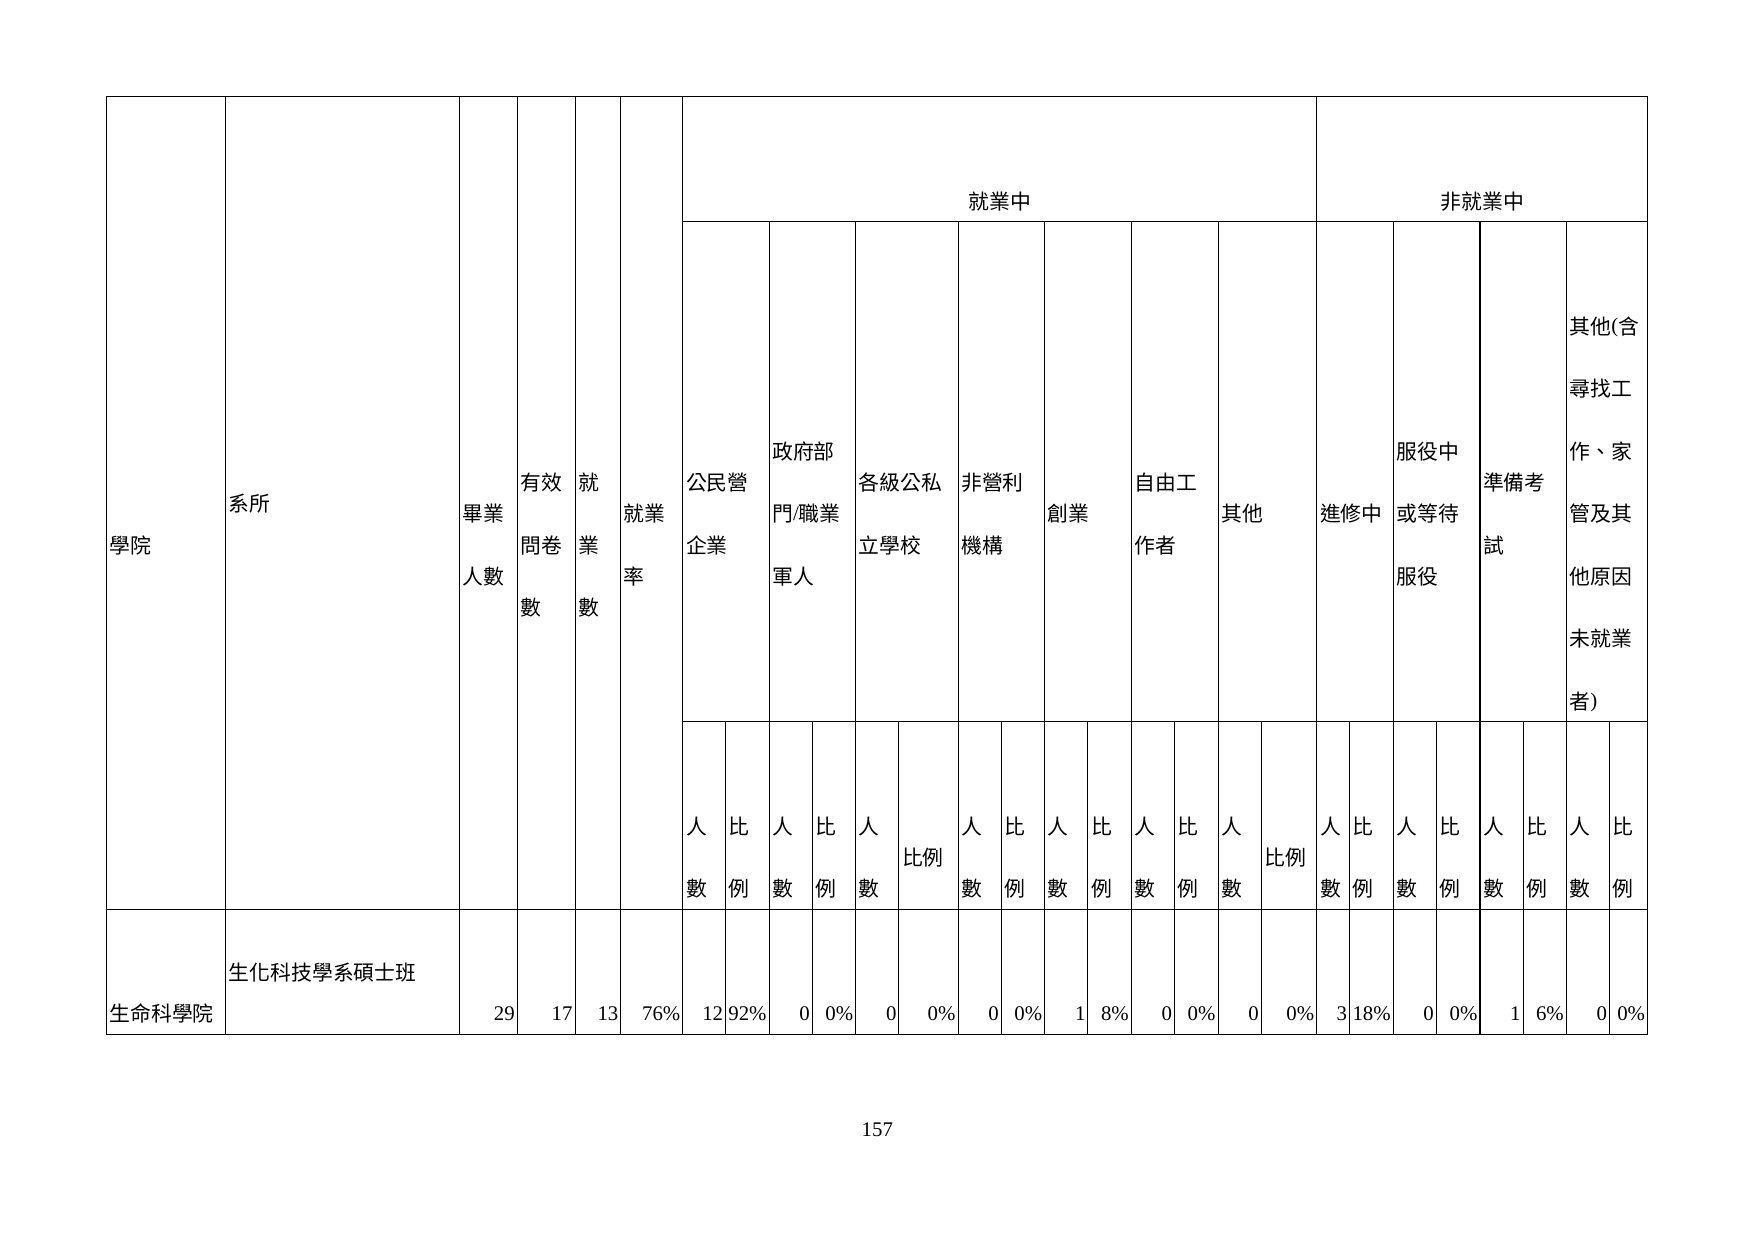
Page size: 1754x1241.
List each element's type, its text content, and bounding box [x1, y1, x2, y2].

table_cell 29 [460, 910, 517, 1033]
table_cell 0 [1394, 910, 1436, 1033]
table_header 非就業中 [1317, 97, 1647, 221]
table_cell 比例 [726, 722, 769, 908]
table_cell 比例 [1002, 722, 1044, 908]
table_cell 比例 [1524, 722, 1566, 908]
table_cell 其他(含尋找工作、家管及其他原因未就業者) [1567, 222, 1647, 721]
table_cell 12 [683, 910, 725, 1033]
table_cell 人數 [1481, 722, 1523, 908]
table_cell 3 [1317, 910, 1349, 1033]
table_cell 比例 [899, 722, 958, 908]
table_cell 進修中 [1317, 222, 1393, 721]
table_cell 生命科學院 [107, 910, 225, 1033]
table_cell 8% [1088, 910, 1131, 1033]
table_cell 比例 [813, 722, 855, 908]
table_cell 人數 [683, 722, 725, 908]
table_cell 0% [1437, 910, 1479, 1033]
table_cell 13 [576, 910, 620, 1033]
table_cell 比例 [1088, 722, 1131, 908]
table_cell 0% [1610, 910, 1647, 1033]
table_header 有效問卷數 [518, 97, 575, 908]
table_cell 人數 [1567, 722, 1609, 908]
table_header 就業率 [621, 97, 682, 908]
table_cell 人數 [1317, 722, 1349, 908]
table_cell 比例 [1262, 722, 1316, 908]
table_cell 0 [1567, 910, 1609, 1033]
table_cell 人數 [959, 722, 1001, 908]
table_cell 0% [1002, 910, 1044, 1033]
table_cell 準備考試 [1481, 222, 1566, 721]
table_cell 人數 [1394, 722, 1436, 908]
table_header 就業中 [683, 97, 1316, 221]
table_cell 各級公私立學校 [856, 222, 958, 721]
table_cell 1 [1045, 910, 1087, 1033]
table_cell 76% [621, 910, 682, 1033]
table_cell 0 [1132, 910, 1174, 1033]
table_cell 92% [726, 910, 769, 1033]
table_cell 比例 [1610, 722, 1647, 908]
table_cell 0% [1262, 910, 1316, 1033]
table_header 就業數 [576, 97, 620, 908]
table_cell 人數 [770, 722, 812, 908]
table_cell 創業 [1045, 222, 1131, 721]
table_cell 0 [1219, 910, 1261, 1033]
table_cell 人數 [1219, 722, 1261, 908]
table_cell 非營利機構 [959, 222, 1044, 721]
table_cell 人數 [1045, 722, 1087, 908]
table_cell 生化科技學系碩士班 [226, 910, 459, 1033]
table_cell 其他 [1219, 222, 1316, 721]
table_cell 0 [959, 910, 1001, 1033]
table_cell 自由工作者 [1132, 222, 1218, 721]
table_header 學院 [107, 97, 225, 908]
table_cell 公民營企業 [683, 222, 769, 721]
table_cell 0% [813, 910, 855, 1033]
table_cell 服役中或等待服役 [1394, 222, 1479, 721]
table_cell 政府部門/職業軍人 [770, 222, 855, 721]
table_cell 人數 [856, 722, 898, 908]
table_cell 6% [1524, 910, 1566, 1033]
table_header 畢業人數 [460, 97, 517, 908]
table_cell 0% [899, 910, 958, 1033]
table_cell 比例 [1175, 722, 1218, 908]
table_cell 18% [1350, 910, 1393, 1033]
table_header 系所 [226, 97, 459, 908]
table_cell 0% [1175, 910, 1218, 1033]
table_cell 0 [856, 910, 898, 1033]
table_cell 17 [518, 910, 575, 1033]
table_cell 1 [1481, 910, 1523, 1033]
table_cell 比例 [1350, 722, 1393, 908]
table_cell 比例 [1437, 722, 1479, 908]
table_cell 人數 [1132, 722, 1174, 908]
table_cell 0 [770, 910, 812, 1033]
